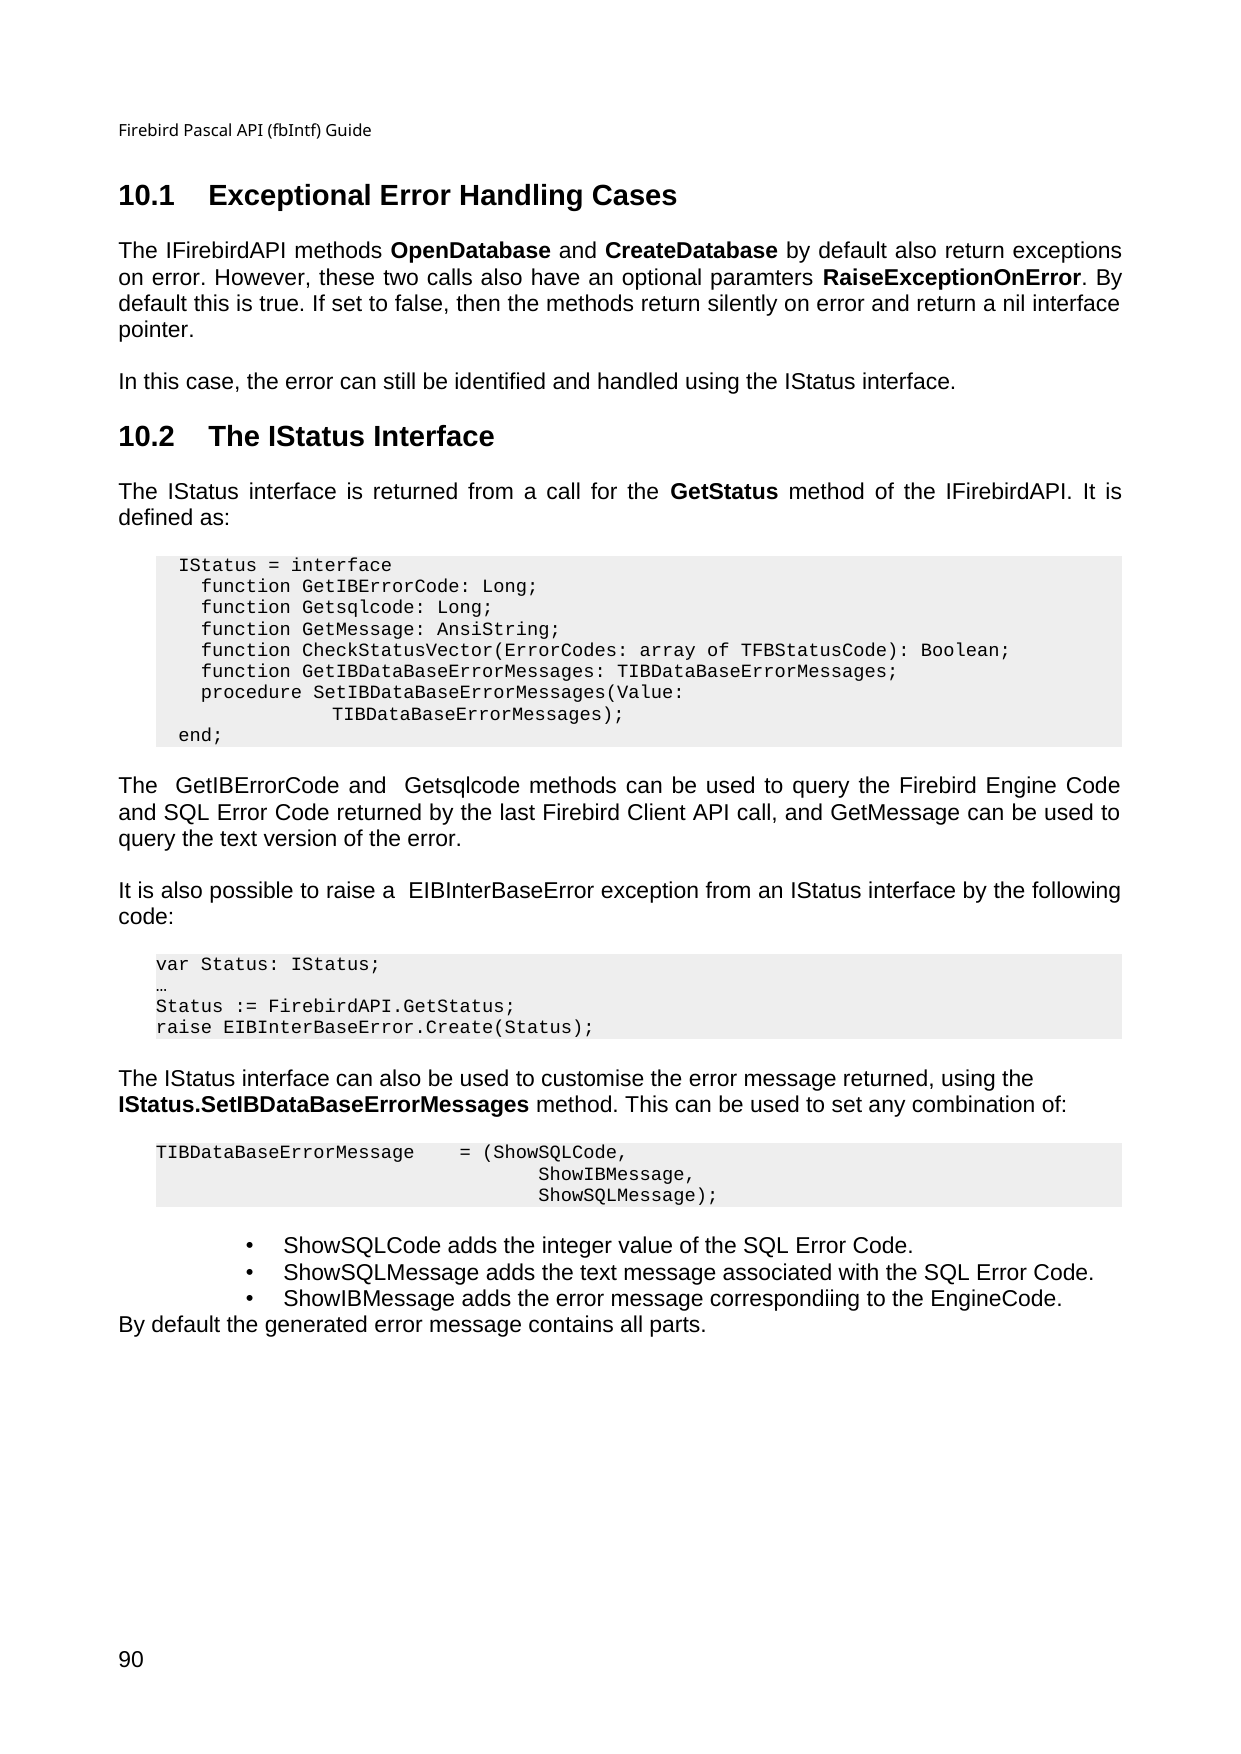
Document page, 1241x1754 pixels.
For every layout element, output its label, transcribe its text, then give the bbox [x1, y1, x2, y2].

subtitle Exceptional Error Handling Cases [118, 178, 1122, 212]
text end; [156, 726, 1122, 747]
text function Getsqlcode: Long; [156, 598, 1122, 619]
text function GetMessage: AnsiString; [156, 619, 1122, 641]
text ShowSQLMessage); [156, 1186, 1122, 1207]
text function CheckStatusVector(ErrorCodes: array of TFBStatusCode): Boolean; [156, 641, 1122, 662]
text ShowIBMessage, [156, 1164, 1122, 1186]
list ShowSQLCode adds the integer value of the SQL Error Code. [246, 1232, 1122, 1259]
text raise EIBInterBaseError.Create(Status); [156, 1018, 1122, 1039]
text The IStatus interface is returned from a call for the GetStatus method of the IFirebirdAPI. It is defined as: [118, 478, 1122, 531]
text By default the generated error message contains all parts. [118, 1311, 1122, 1338]
text In this case, the error can still be identified and handled using the IStatus interface. [118, 368, 1122, 394]
text … [156, 976, 1122, 997]
text function GetIBDataBaseErrorMessages: TIBDataBaseErrorMessages; [156, 662, 1122, 683]
text function GetIBErrorCode: Long; [156, 577, 1122, 598]
text The IStatus interface can also be used to customise the error message returned, using the IStatus.SetIBDataBaseErrorMessages method. This can be used to set any combination of: [118, 1065, 1122, 1117]
text The IFirebirdAPI methods OpenDatabase and CreateDatabase by default also return exceptions on error. However, these two calls also have an optional paramters RaiseExceptionOnError. By default this is true. If set to false, then the methods return silently on error and return a nil interface pointer. [118, 237, 1122, 343]
list ShowSQLMessage adds the text message associated with the SQL Error Code. [246, 1259, 1122, 1285]
text TIBDataBaseErrorMessages); [156, 704, 1122, 726]
text var Status: IStatus; [156, 954, 1122, 976]
text Status := FirebirdAPI.GetStatus; [156, 997, 1122, 1018]
text It is also possible to raise a EIBInterBaseError exception from an IStatus interface by the following code: [118, 877, 1122, 929]
text procedure SetIBDataBaseErrorMessages(Value: [156, 683, 1122, 704]
text TIBDataBaseErrorMessage = (ShowSQLCode, [156, 1143, 1122, 1164]
text IStatus = interface [156, 556, 1122, 577]
text The GetIBErrorCode and Getsqlcode methods can be used to query the Firebird Engine Code and SQL Error Code returned by the last Firebird Client API call, and GetMessage can be used to query the text version of the error. [118, 772, 1122, 852]
list ShowIBMessage adds the error message correspondiing to the EngineCode. [246, 1285, 1122, 1311]
subtitle The IStatus Interface [118, 419, 1122, 452]
